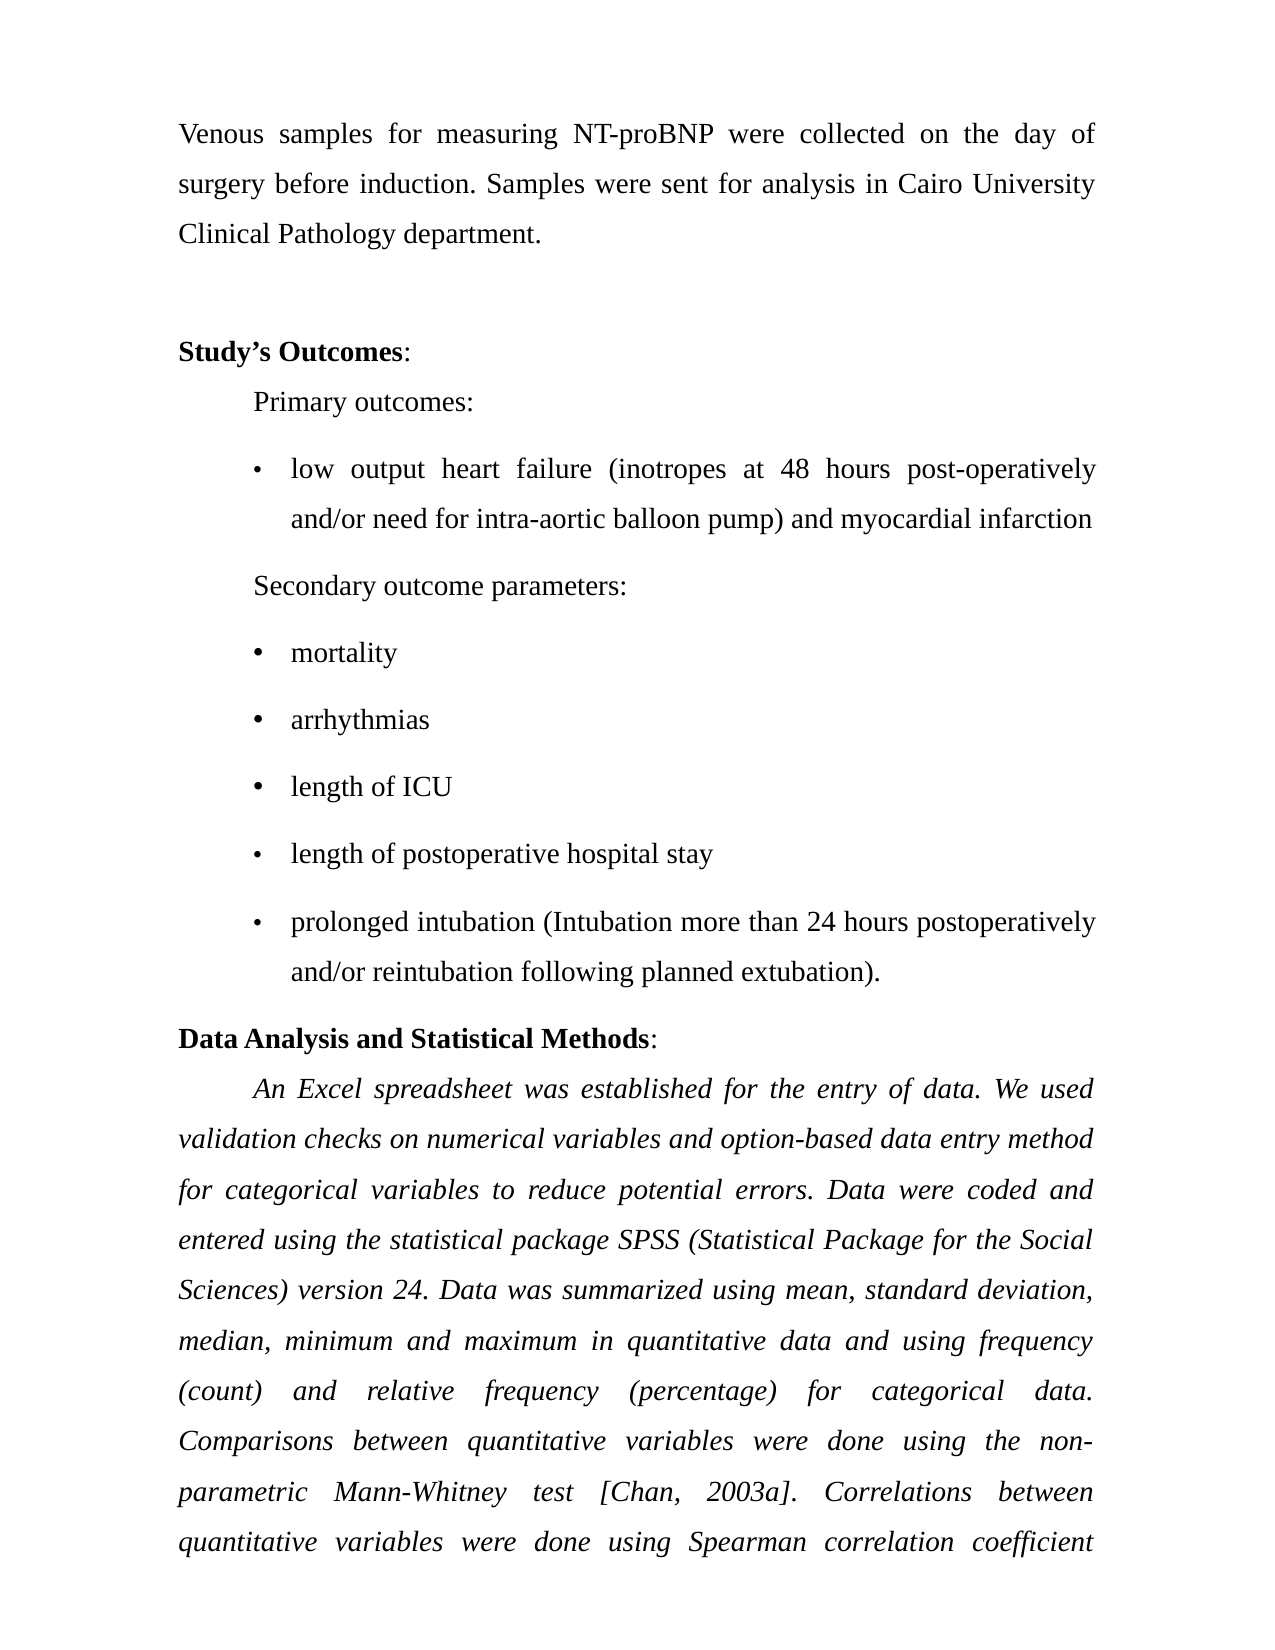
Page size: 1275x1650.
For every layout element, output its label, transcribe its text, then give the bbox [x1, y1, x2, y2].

list prolonged intubation (Intubation more than 24 hours postoperatively and/or reintubation following planned extubation). [253, 904, 1097, 987]
text Primary outcomes: [178, 384, 1097, 418]
text An Excel spreadsheet was established for the entry of data. We used validation checks on numerical variables and option-based data entry method for categorical variables to reduce potential errors. Data were coded and entered using the statistical package SPSS (Statistical Package for the Social Sciences) version 24. Data was summarized using mean, standard deviation, median, minimum and maximum in quantitative data and using frequency (count) and relative frequency (percentage) for categorical data. Comparisons between quantitative variables were done using the non-parametric Mann-Whitney test [Chan, 2003a]. Correlations between quantitative variables were done using Spearman correlation coefficient [178, 1071, 1097, 1558]
list length of ICU [253, 769, 1097, 803]
text Study’s Outcomes: [178, 334, 1097, 367]
list low output heart failure (inotropes at 48 hours post-operatively and/or need for intra-aortic balloon pump) and myocardial infarction [253, 451, 1097, 535]
list arrhythmias [253, 702, 1097, 736]
text Data Analysis and Statistical Methods: [178, 1021, 1097, 1054]
list Venous samples for measuring NT-proBNP were collected on the day of surgery before induction. Samples were sent for analysis in Cairo University Clinical Pathology department. [178, 116, 1097, 250]
text Secondary outcome parameters: [178, 568, 1097, 602]
list length of postoperative hospital stay [253, 837, 1097, 870]
list mortality [253, 635, 1097, 669]
